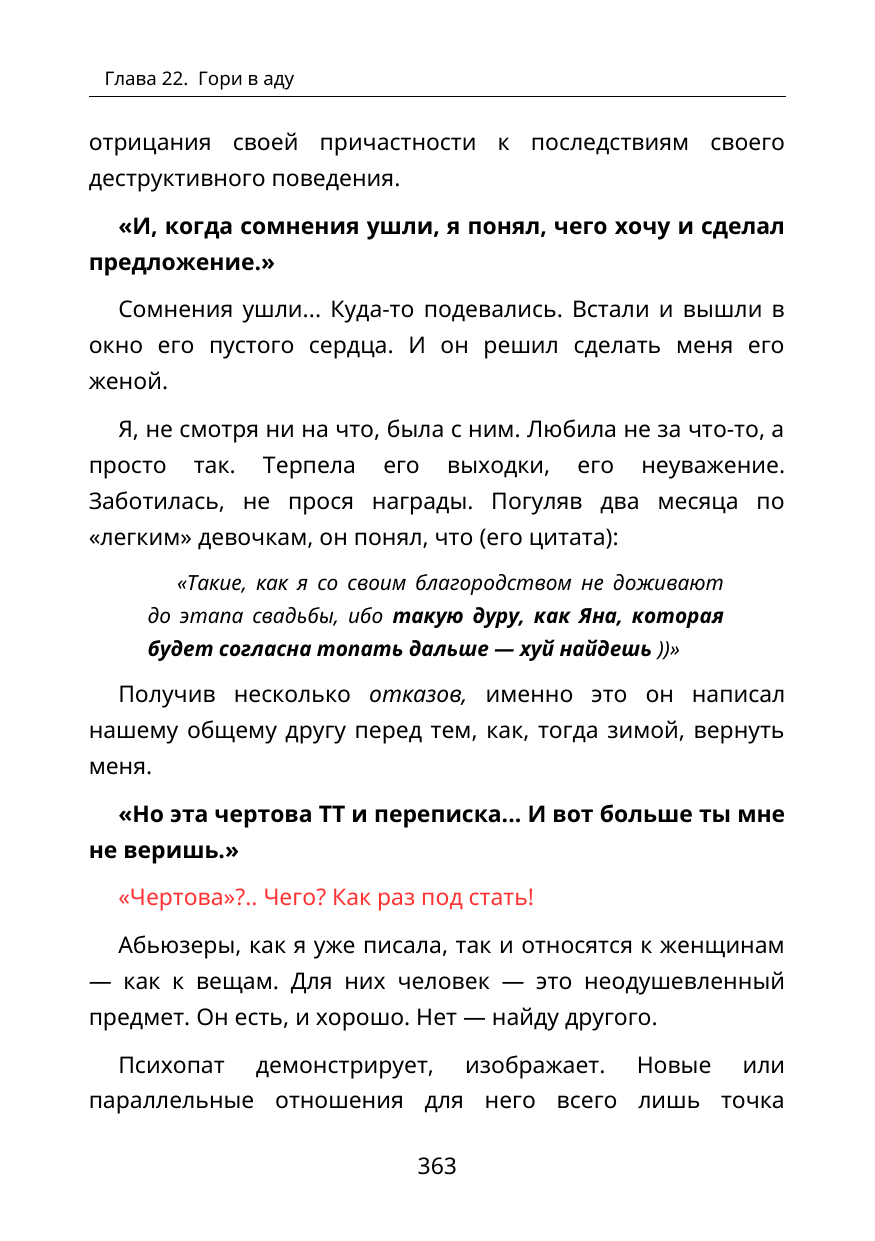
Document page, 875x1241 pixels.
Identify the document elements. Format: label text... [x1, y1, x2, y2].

text Абьюзеры, как я уже писала, так и относятся к женщинам — как к вещам. Для них человек — это неодушевленный предмет. Он есть, и хорошо. Нет — найду другого. [88, 929, 786, 1032]
text «Чертова»?.. Чего? Как раз под стать! [88, 881, 786, 912]
text «Но эта чертова ТТ и переписка... И вот больше ты мне не веришь.» [88, 798, 786, 865]
text Психопат демонстрирует, изображает. Новые или параллельные отношения для него всего лишь точка [88, 1048, 786, 1116]
text «И, когда сомнения ушли, я понял, чего хочу и сделал предложение.» [88, 210, 786, 277]
text «Такие, как я со своим благородством не доживают до этапа свадьбы, ибо такую дуру, как Яна, которая будет согласна топать дальше — хуй найдешь ))» [147, 568, 727, 662]
text Сомнения ушли... Куда-то подевались. Встали и вышли в окно его пустого сердца. И он решил сделать меня его женой. [88, 293, 786, 396]
text Я, не смотря ни на что, была с ним. Любила не за что-то, а просто так. Терпела его выходки, его неуважение. Заботилась, не прося награды. Погуляв два месяца по «легким» девочкам, он понял, что (его цитата): [88, 413, 786, 552]
text отрицания своей причастности к последствиям своего деструктивного поведения. [88, 126, 786, 193]
text Получив несколько отказов, именно это он написал нашему общему другу перед тем, как, тогда зимой, вернуть меня. [88, 678, 786, 781]
